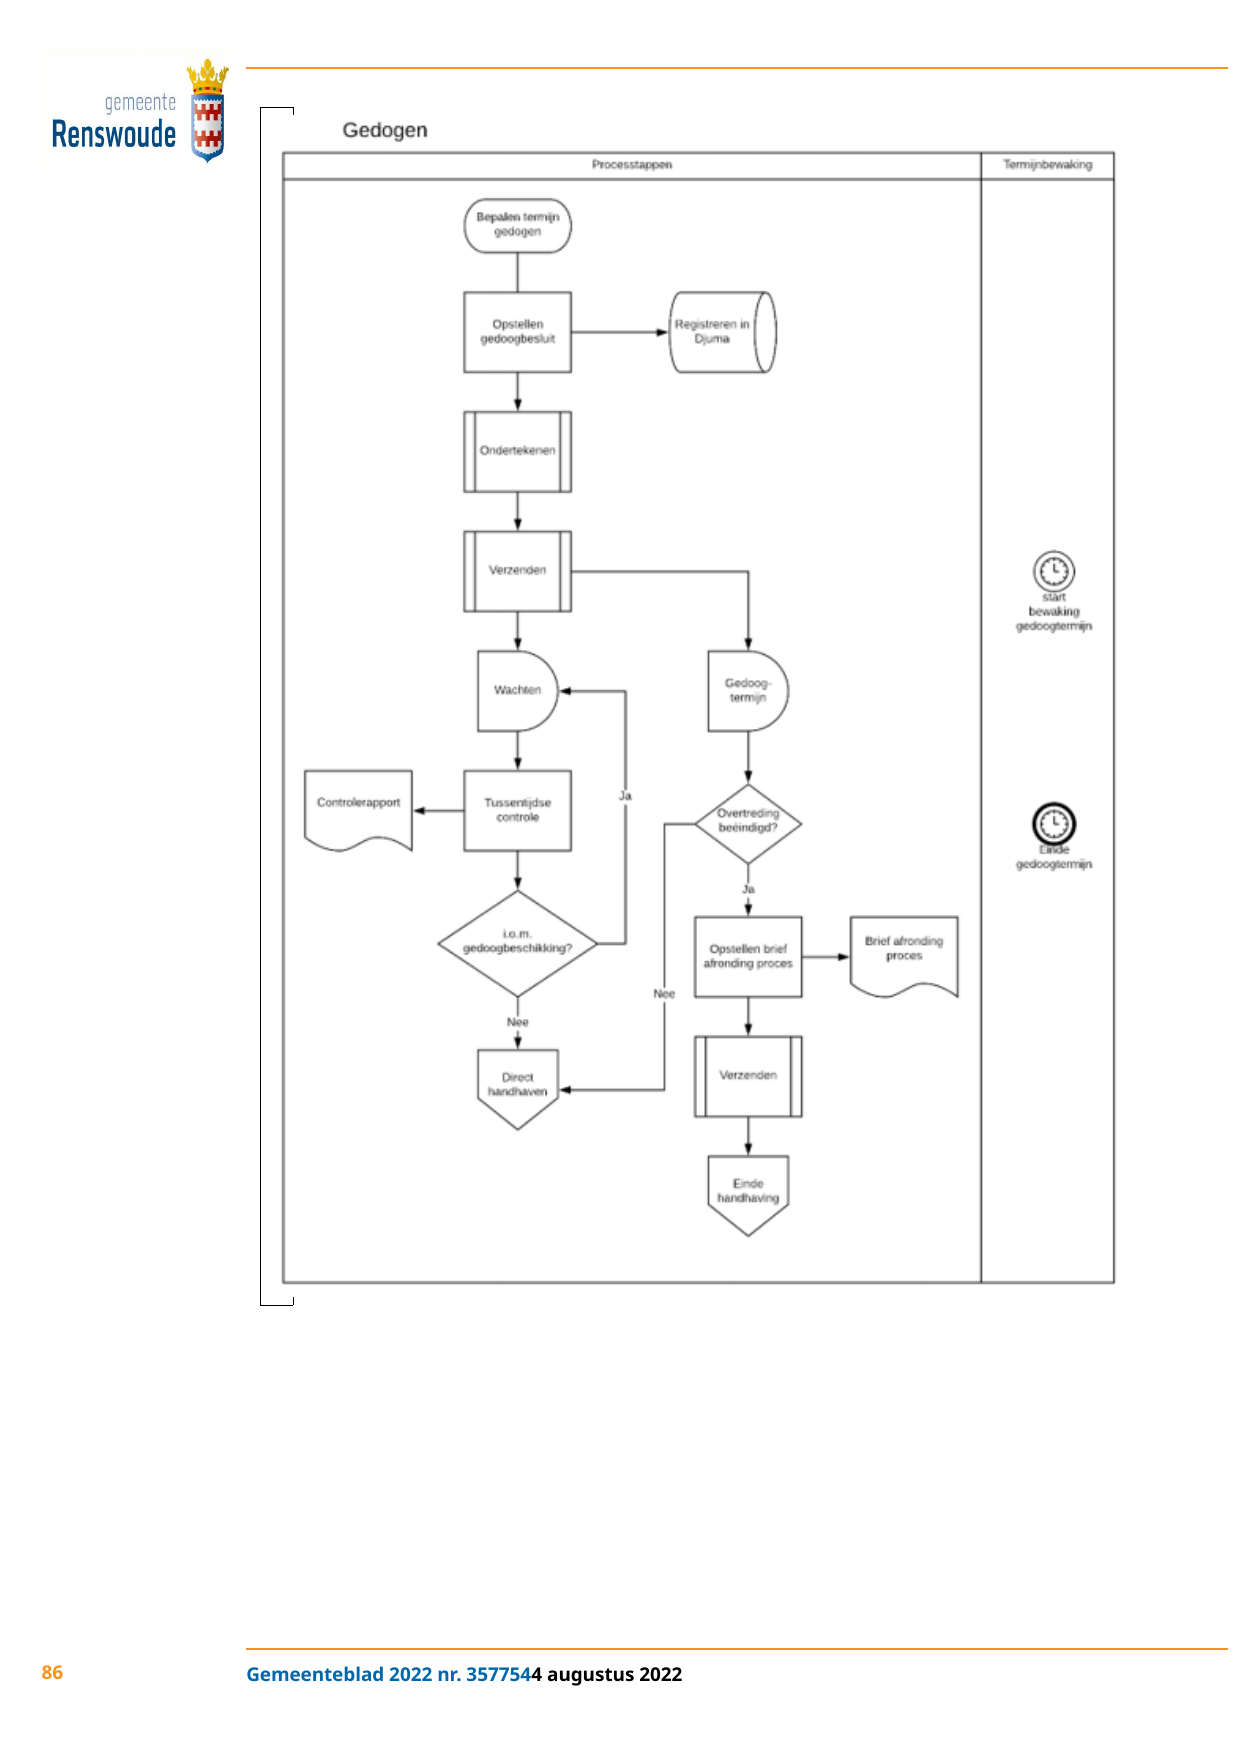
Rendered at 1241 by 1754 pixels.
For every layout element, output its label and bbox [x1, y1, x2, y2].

picture [41, 47, 231, 172]
picture [268, 115, 1125, 1297]
